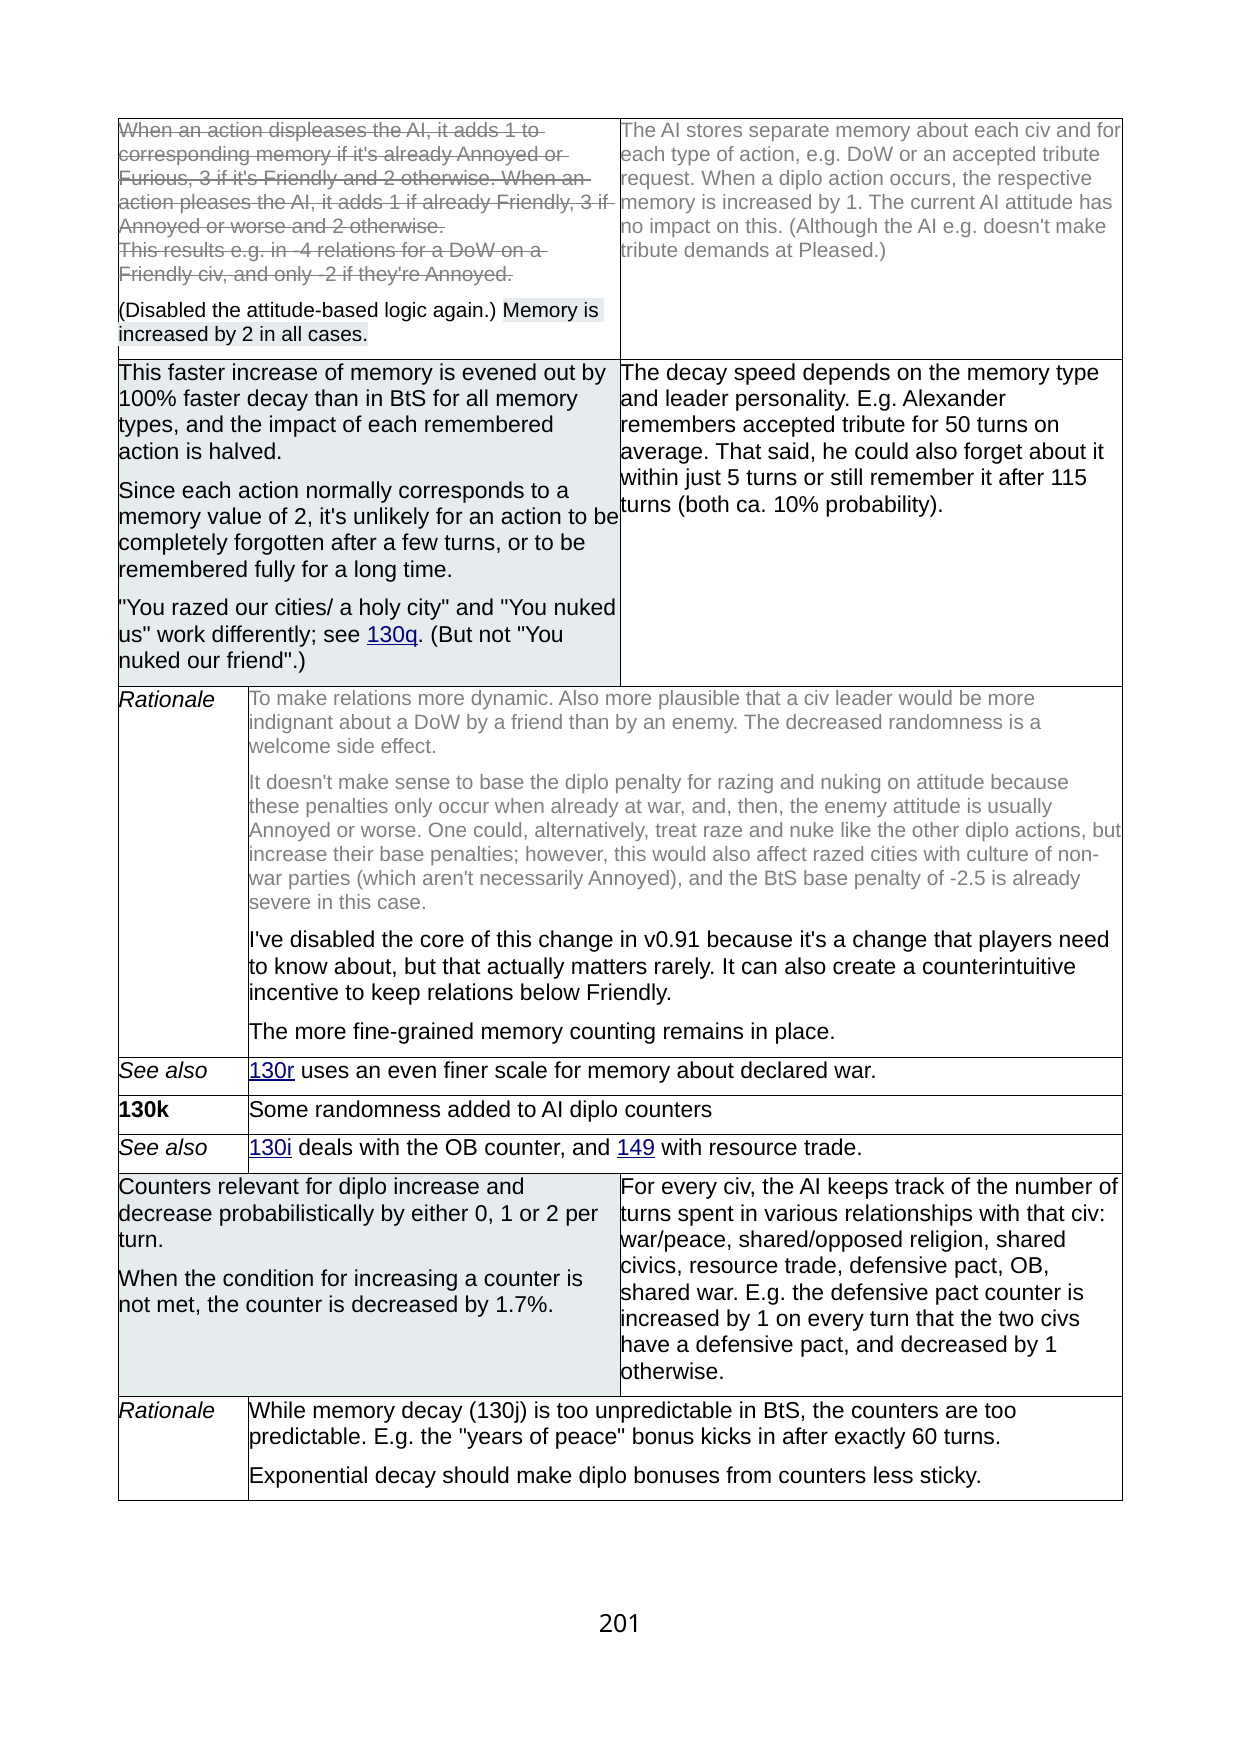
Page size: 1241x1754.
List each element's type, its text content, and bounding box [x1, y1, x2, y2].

table_cell This faster increase of memory is evened out by 100% faster decay than in BtS for all memory types, and the impact of each remembered action is halved. Since each action normally corresponds to a memory value of 2, it's unlikely for an action to be completely forgotten after a few turns, or to be remembered fully for a long time. "You razed our cities/ a holy city" and "You nuked us" work differently; see 130q. (But not "You nuked our friend".) [119, 360, 620, 686]
table_cell The AI stores separate memory about each civ and for each type of action, e.g. DoW or an accepted tribute request. When a diplo action occurs, the respective memory is increased by 1. The current AI attitude has no impact on this. (Although the AI e.g. doesn't make tribute demands at Pleased.) [621, 119, 1122, 359]
table_cell When an action displeases the AI, it adds 1 to corresponding memory if it's already Annoyed or Furious, 3 if it's Friendly and 2 otherwise. When an action pleases the AI, it adds 1 if already Friendly, 3 if Annoyed or worse and 2 otherwise. This results e.g. in -4 relations for a DoW on a Friendly civ, and only -2 if they're Annoyed. (Disabled the attitude-based logic again.) Memory is increased by 2 in all cases. [119, 119, 620, 359]
table_cell To make relations more dynamic. Also more plausible that a civ leader would be more indignant about a DoW by a friend than by an enemy. The decreased randomness is a welcome side effect. It doesn't make sense to base the diplo penalty for razing and nuking on attitude because these penalties only occur when already at war, and, then, the enemy attitude is usually Annoyed or worse. One could, alternatively, treat raze and nuke like the other diplo actions, but increase their base penalties; however, this would also affect razed cities with culture of non-war parties (which aren't necessarily Annoyed), and the BtS base penalty of -2.5 is already severe in this case. I've disabled the core of this change in v0.91 because it's a change that players need to know about, but that actually matters rarely. It can also create a counterintuitive incentive to keep relations below Friendly. The more fine-grained memory counting remains in place. [249, 687, 1122, 1057]
table_cell While memory decay (130j) is too unpredictable in BtS, the counters are too predictable. E.g. the "years of peace" bonus kicks in after exactly 60 turns. Exponential decay should make diplo bonuses from counters less sticky. [249, 1397, 1122, 1500]
table_cell The decay speed depends on the memory type and leader personality. E.g. Alexander remembers accepted tribute for 50 turns on average. That said, he could also forget about it within just 5 turns or still remember it after 115 turns (both ca. 10% probability). [621, 360, 1122, 686]
table_cell 130r uses an even finer scale for memory about declared war. [249, 1058, 1122, 1095]
table_cell See also [119, 1058, 248, 1095]
table_cell Some randomness added to AI diplo counters [249, 1096, 1122, 1134]
table_cell 130k [119, 1096, 248, 1134]
table_cell For every civ, the AI keeps track of the number of turns spent in various relationships with that civ: war/peace, shared/opposed religion, shared civics, resource trade, defensive pact, OB, shared war. E.g. the defensive pact counter is increased by 1 on every turn that the two civs have a defensive pact, and decreased by 1 otherwise. [621, 1174, 1122, 1396]
table_cell Rationale [119, 687, 248, 1057]
table_cell See also [119, 1135, 248, 1173]
table_cell 130i deals with the OB counter, and 149 with resource trade. [249, 1135, 1122, 1173]
table_cell Rationale [119, 1397, 248, 1500]
table_cell Counters relevant for diplo increase and decrease probabilistically by either 0, 1 or 2 per turn. When the condition for increasing a counter is not met, the counter is decreased by 1.7%. [119, 1174, 620, 1396]
